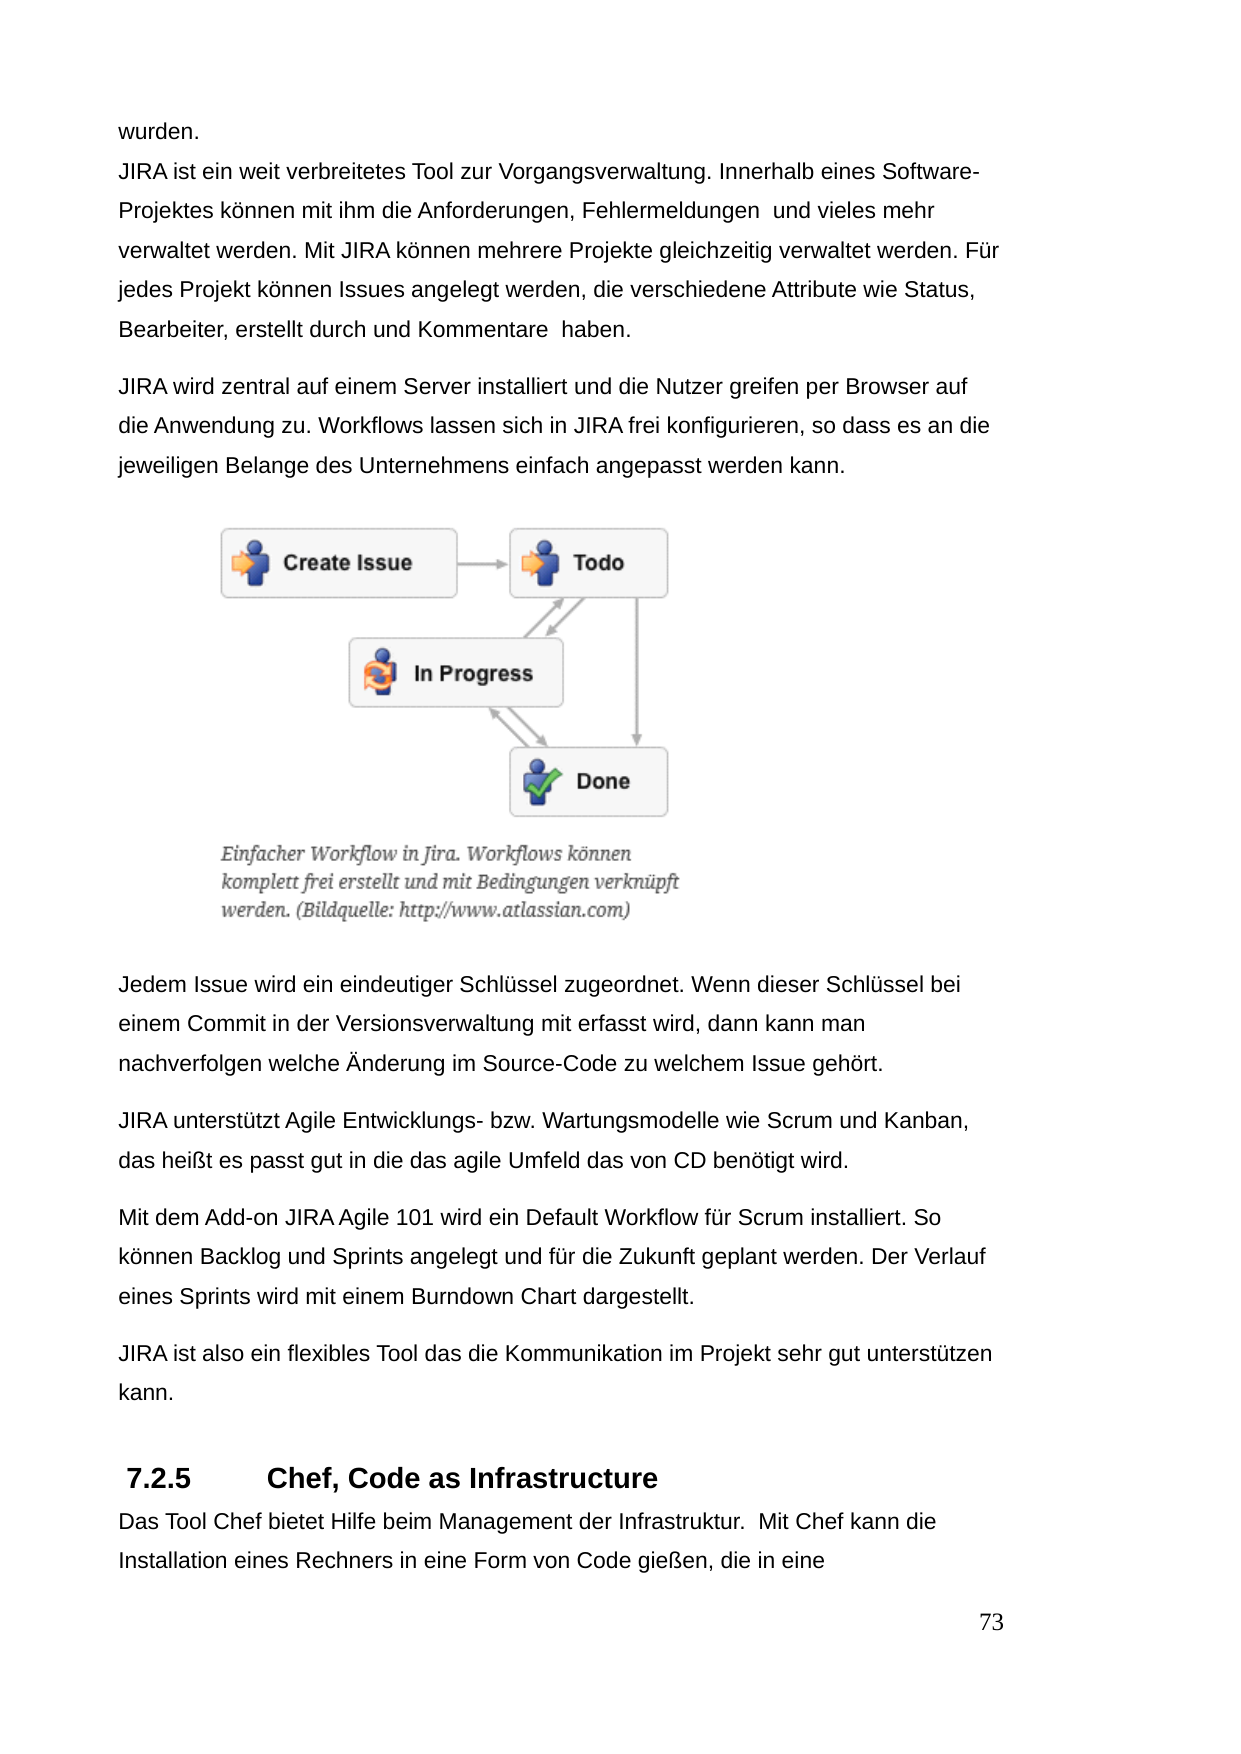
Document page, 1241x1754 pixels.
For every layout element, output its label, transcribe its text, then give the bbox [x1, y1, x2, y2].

text Das Tool Chef bietet Hilfe beim Management der Infrastruktur. Mit Chef kann die Installation eines Rechners in eine Form von Code gießen, die in eine [118, 1508, 1004, 1573]
text wurden. [118, 118, 1004, 144]
text JIRA ist ein weit verbreitetes Tool zur Vorgangsverwaltung. Innerhalb eines Software-Projektes können mit ihm die Anforderungen, Fehlermeldungen und vieles mehr verwaltet werden. Mit JIRA können mehrere Projekte gleichzeitig verwaltet werden. Für jedes Projekt können Issues angelegt werden, die verschiedene Attribute wie Status, Bearbeiter, erstellt durch und Kommentare haben. [118, 158, 1004, 342]
text JIRA wird zentral auf einem Server installiert und die Nutzer greifen per Browser auf die Anwendung zu. Workflows lassen sich in JIRA frei konfigurieren, so dass es an die jeweiligen Belange des Unternehmens einfach angepasst werden kann. [118, 373, 1004, 478]
text JIRA unterstützt Agile Entwicklungs- bzw. Wartungsmodelle wie Scrum und Kanban, das heißt es passt gut in die das agile Umfeld das von CD benötigt wird. [118, 1107, 1004, 1173]
text Mit dem Add-on JIRA Agile 101 wird ein Default Workflow für Scrum installiert. So können Backlog und Sprints angelegt und für die Zukunft geplant werden. Der Verlauf eines Sprints wird mit einem Burndown Chart dargestellt. [118, 1204, 1004, 1309]
text Jedem Issue wird ein eindeutiger Schlüssel zugeordnet. Wenn dieser Schlüssel bei einem Commit in der Versionsverwaltung mit erfasst wird, dann kann man nachverfolgen welche Änderung im Source-Code zu welchem Issue gehört. [118, 971, 1004, 1076]
text JIRA ist also ein flexibles Tool das die Kommunikation im Projekt sehr gut unterstützen kann. [118, 1340, 1004, 1406]
subtitle Chef, Code as Infrastructure [118, 1462, 1004, 1495]
